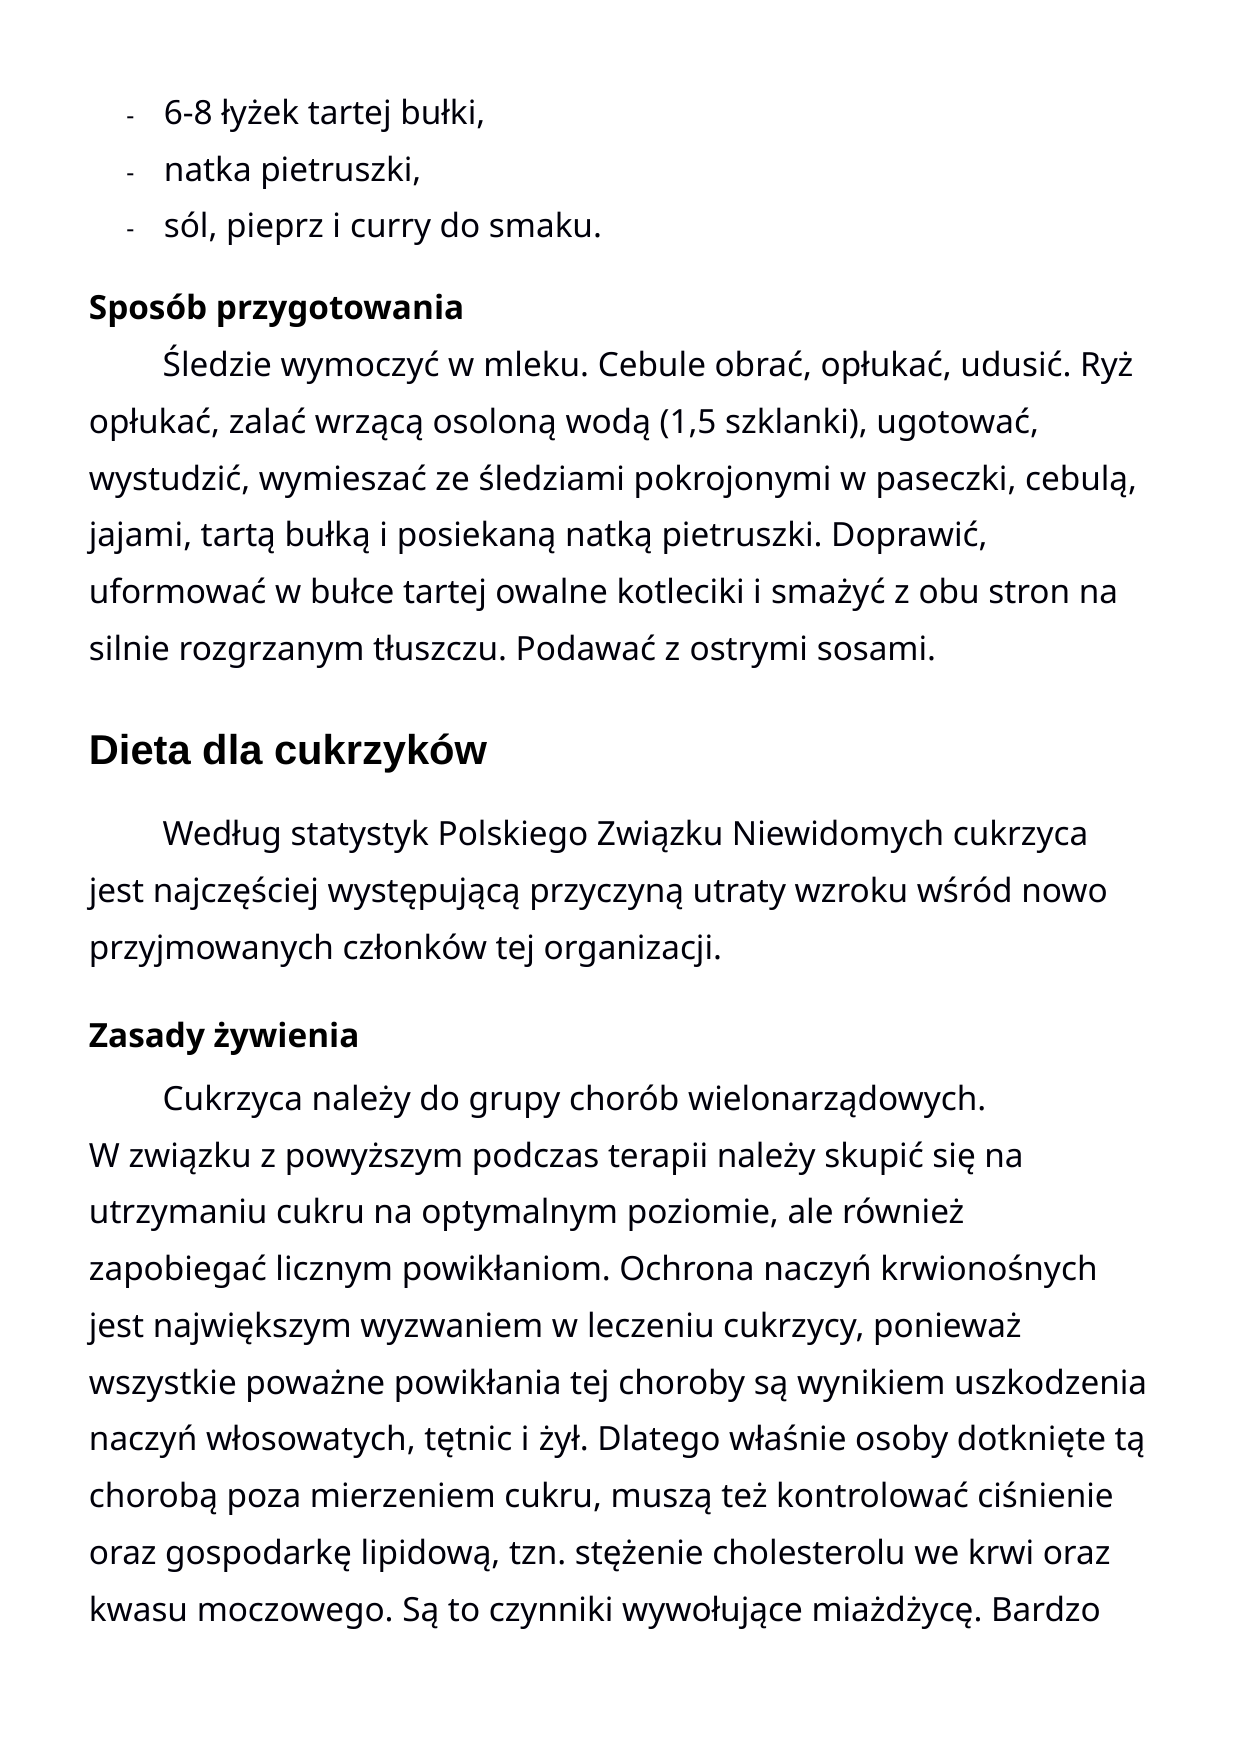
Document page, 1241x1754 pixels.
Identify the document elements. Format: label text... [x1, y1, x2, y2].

list sól, pieprz i curry do smaku. [126, 202, 1152, 248]
list 6-8 łyżek tartej bułki, [126, 89, 1152, 134]
text Cukrzyca należy do grupy chorób wielonarządowych. W związku z powyższym podczas terapii należy skupić się na utrzymaniu cukru na optymalnym poziomie, ale również zapobiegać licznym powikłaniom. Ochrona naczyń krwionośnych jest największym wyzwaniem w leczeniu cukrzycy, ponieważ wszystkie poważne powikłania tej choroby są wynikiem uszkodzenia naczyń włosowatych, tętnic i żył. Dlatego właśnie osoby dotknięte tą chorobą poza mierzeniem cukru, muszą też kontrolować ciśnienie oraz gospodarkę lipidową, tzn. stężenie cholesterolu we krwi oraz kwasu moczowego. Są to czynniki wywołujące miażdżycę. Bardzo [89, 1074, 1152, 1631]
text Śledzie wymoczyć w mleku. Cebule obrać, opłukać, udusić. Ryż opłukać, zalać wrzącą osoloną wodą (1,5 szklanki), ugotować, wystudzić, wymieszać ze śledziami pokrojonymi w paseczki, cebulą, jajami, tartą bułką i posiekaną natką pietruszki. Doprawić, uformować w bułce tartej owalne kotleciki i smażyć z obu stron na silnie rozgrzanym tłuszczu. Podawać z ostrymi sosami. [89, 341, 1152, 670]
subtitle Zasady żywienia [89, 1012, 1152, 1057]
list natka pietruszki, [126, 145, 1152, 191]
text Według statystyk Polskiego Związku Niewidomych cukrzyca jest najczęściej występującą przyczyną utraty wzroku wśród nowo przyjmowanych członków tej organizacji. [89, 810, 1152, 969]
text Sposób przygotowania [89, 284, 1152, 329]
subtitle Dieta dla cukrzyków [89, 725, 1152, 773]
